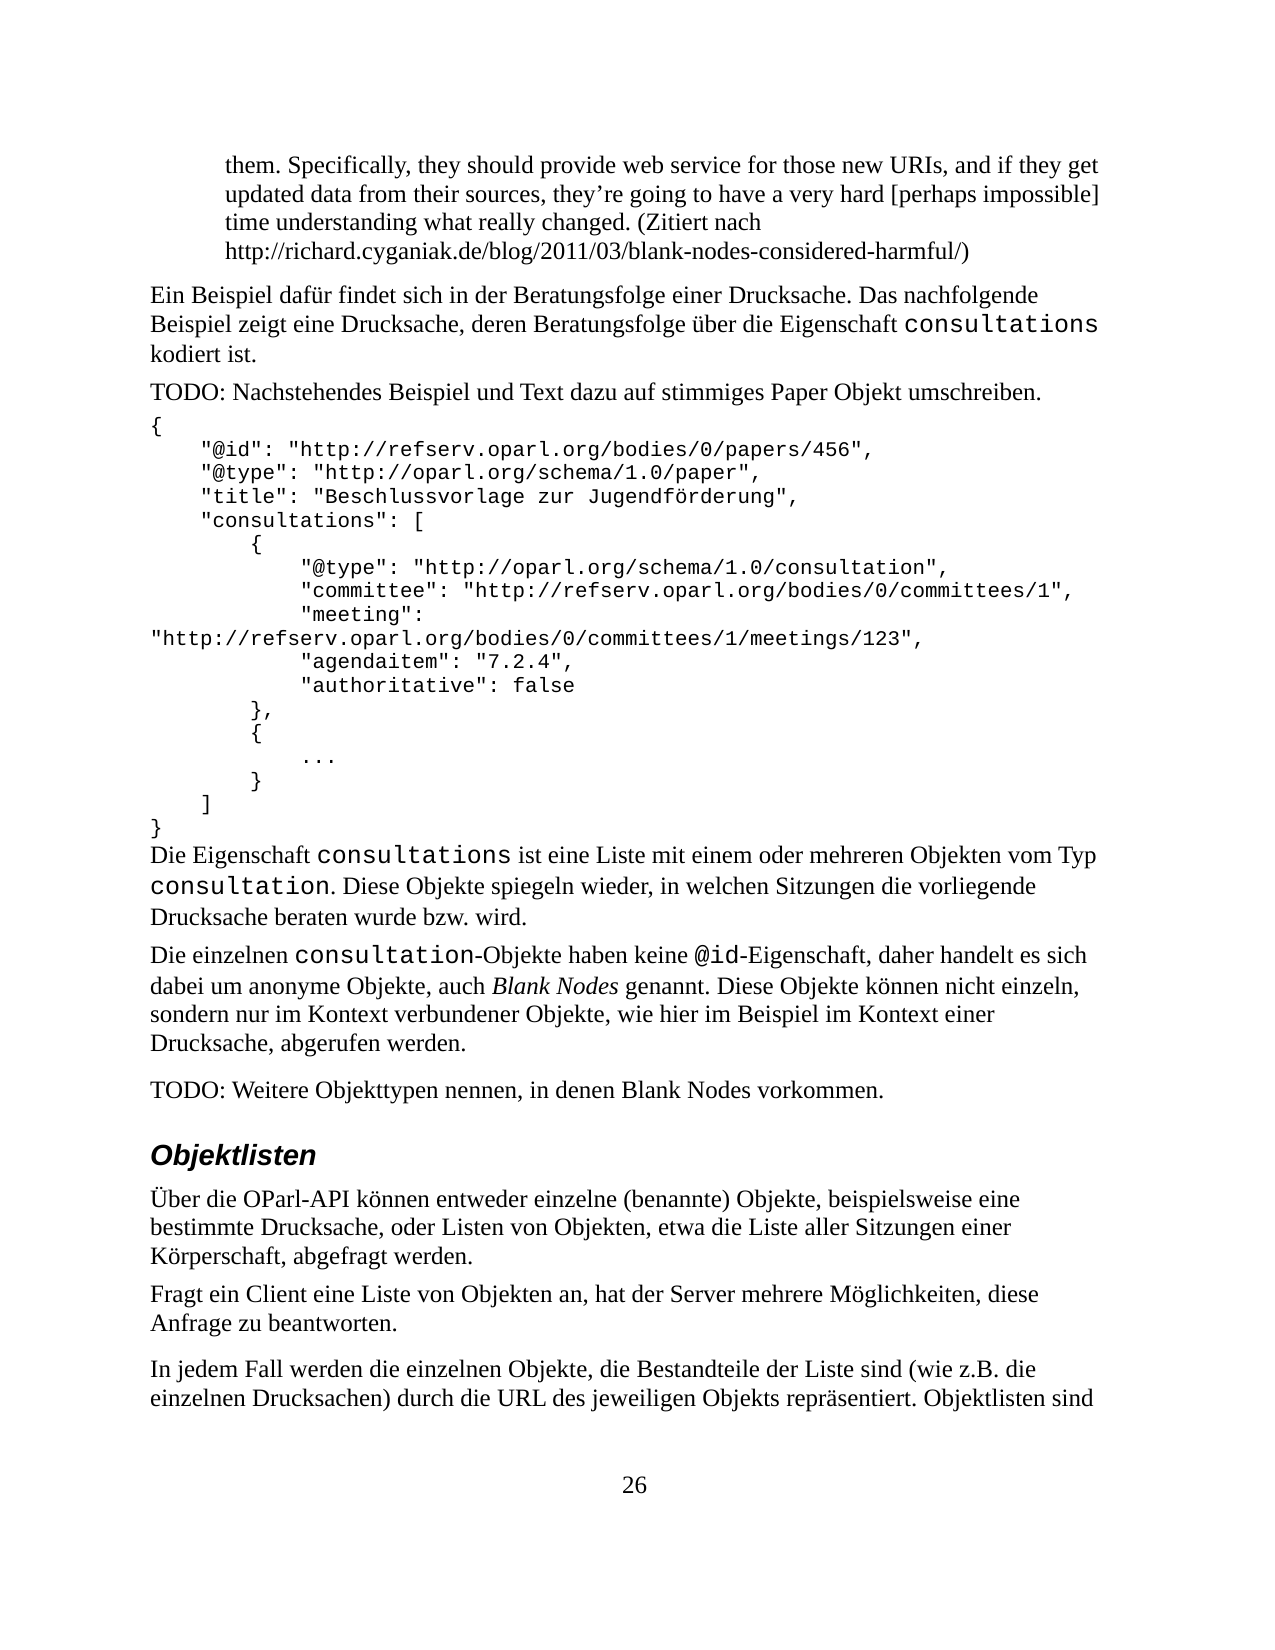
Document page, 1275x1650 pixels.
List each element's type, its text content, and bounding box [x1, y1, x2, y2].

text } [150, 770, 1125, 793]
text In jedem Fall werden die einzelnen Objekte, die Bestandteile der Liste sind (wie z.B. die einzelnen Drucksachen) durch die URL des jeweiligen Objekts repräsentiert. Objektlisten sind [150, 1354, 1125, 1412]
text { [150, 722, 1125, 746]
text Die einzelnen consultation-Objekte haben keine @id-Eigenschaft, daher handelt es sich dabei um anonyme Objekte, auch Blank Nodes genannt. Diese Objekte können nicht einzeln, sondern nur im Kontext verbundener Objekte, wie hier im Beispiel im Kontext einer Drucksache, abgerufen werden. [150, 940, 1125, 1057]
text "authoritative": false [150, 675, 1125, 699]
text "@type": "http://oparl.org/schema/1.0/consultation", [150, 557, 1125, 581]
text "consultations": [ [150, 509, 1125, 533]
text them. Specifically, they should provide web service for those new URIs, and if they get updated data from their sources, they’re going to have a very hard [perhaps impossible] time understanding what really changed. (Zitiert nach http://richard.cyganiak.de/blog/2011/03/blank-nodes-considered-harmful/) [225, 150, 1125, 265]
text TODO: Weitere Objekttypen nennen, in denen Blank Nodes vorkommen. [150, 1075, 1125, 1104]
text "@id": "http://refserv.oparl.org/bodies/0/papers/456", [150, 439, 1125, 462]
text "title": "Beschlussvorlage zur Jugendförderung", [150, 486, 1125, 509]
text { [150, 415, 1125, 439]
text "committee": "http://refserv.oparl.org/bodies/0/committees/1", [150, 581, 1125, 604]
text "meeting": "http://refserv.oparl.org/bodies/0/committees/1/meetings/123", [150, 604, 1125, 651]
subtitle Objektlisten [150, 1138, 1125, 1171]
text "@type": "http://oparl.org/schema/1.0/paper", [150, 462, 1125, 486]
text Über die OParl-API können entweder einzelne (benannte) Objekte, beispielsweise eine bestimmte Drucksache, oder Listen von Objekten, etwa die Liste aller Sitzungen einer Körperschaft, abgefragt werden. [150, 1184, 1125, 1270]
text Die Eigenschaft consultations ist eine Liste mit einem oder mehreren Objekten vom Typ consultation. Diese Objekte spiegeln wieder, in welchen Sitzungen die vorliegende Drucksache beraten wurde bzw. wird. [150, 841, 1125, 931]
text { [150, 533, 1125, 557]
text } [150, 817, 1125, 841]
text "agendaitem": "7.2.4", [150, 651, 1125, 675]
text Ein Beispiel dafür findet sich in der Beratungsfolge einer Drucksache. Das nachfolgende Beispiel zeigt eine Drucksache, deren Beratungsfolge über die Eigenschaft consultations kodiert ist. [150, 280, 1125, 368]
text }, [150, 699, 1125, 722]
text Fragt ein Client eine Liste von Objekten an, hat der Server mehrere Möglichkeiten, diese Anfrage zu beantworten. [150, 1279, 1125, 1336]
text ] [150, 793, 1125, 817]
text TODO: Nachstehendes Beispiel und Text dazu auf stimmiges Paper Objekt umschreiben. [150, 377, 1125, 406]
text ... [150, 746, 1125, 770]
